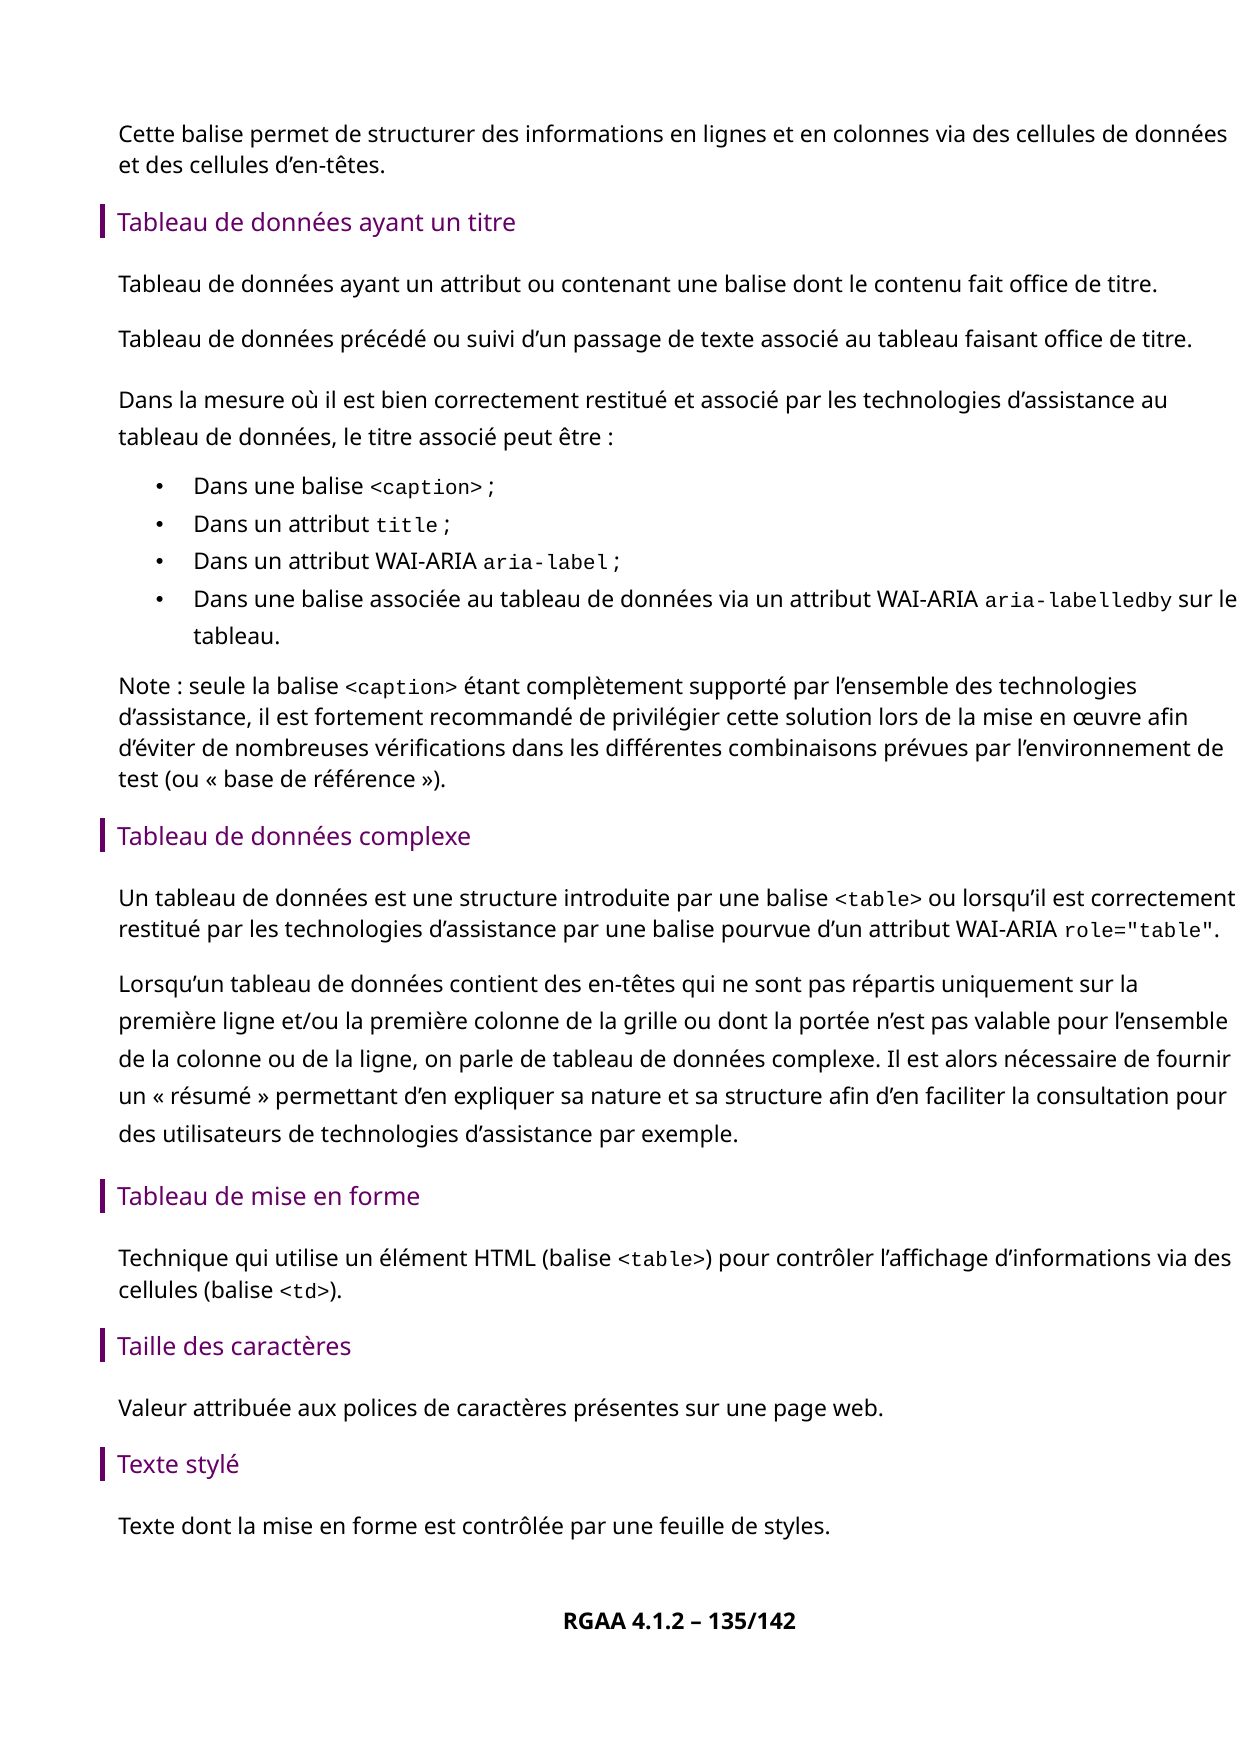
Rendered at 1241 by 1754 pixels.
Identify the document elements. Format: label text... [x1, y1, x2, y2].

text Lorsqu’un tableau de données contient des en-têtes qui ne sont pas répartis uniquement sur la première ligne et/ou la première colonne de la grille ou dont la portée n’est pas valable pour l’ensemble de la colonne ou de la ligne, on parle de tableau de données complexe. Il est alors nécessaire de fournir un « résumé » permettant d’en expliquer sa nature et sa structure afin d’en faciliter la consultation pour des utilisateurs de technologies d’assistance par exemple. [118, 968, 1240, 1149]
list Dans un attribut title ; [156, 508, 1240, 539]
text Tableau de données ayant un attribut ou contenant une balise dont le contenu fait office de titre. [118, 268, 1240, 299]
text Tableau de données précédé ou suivi d’un passage de texte associé au tableau faisant office de titre. [118, 322, 1240, 354]
subtitle Tableau de mise en forme [105, 1179, 1240, 1213]
list Dans une balise associée au tableau de données via un attribut WAI-ARIA aria-labelledby sur le tableau. [156, 583, 1240, 652]
text Dans la mesure où il est bien correctement restitué et associé par les technologies d’assistance au tableau de données, le titre associé peut être : [118, 383, 1240, 452]
text Texte dont la mise en forme est contrôlée par une feuille de styles. [118, 1510, 1240, 1541]
text Valeur attribuée aux polices de caractères présentes sur une page web. [118, 1392, 1240, 1423]
subtitle Taille des caractères [105, 1328, 1240, 1362]
text Technique qui utilise un élément HTML (balise <table>) pour contrôler l’affichage d’informations via des cellules (balise <td>). [118, 1242, 1240, 1305]
list Dans un attribut WAI-ARIA aria-label ; [156, 545, 1240, 577]
subtitle Texte stylé [105, 1447, 1240, 1481]
text Note : seule la balise <caption> étant complètement supporté par l’ensemble des technologies d’assistance, il est fortement recommandé de privilégier cette solution lors de la mise en œuvre afin d’éviter de nombreuses vérifications dans les différentes combinaisons prévues par l’environnement de test (ou « base de référence »). [118, 669, 1240, 794]
list Dans une balise <caption> ; [156, 470, 1240, 502]
subtitle Tableau de données ayant un titre [105, 204, 1240, 238]
subtitle Tableau de données complexe [105, 818, 1240, 852]
text Un tableau de données est une structure introduite par une balise <table> ou lorsqu’il est correctement restitué par les technologies d’assistance par une balise pourvue d’un attribut WAI-ARIA role="table". [118, 882, 1240, 944]
text Cette balise permet de structurer des informations en lignes et en colonnes via des cellules de données et des cellules d’en-têtes. [118, 118, 1240, 181]
